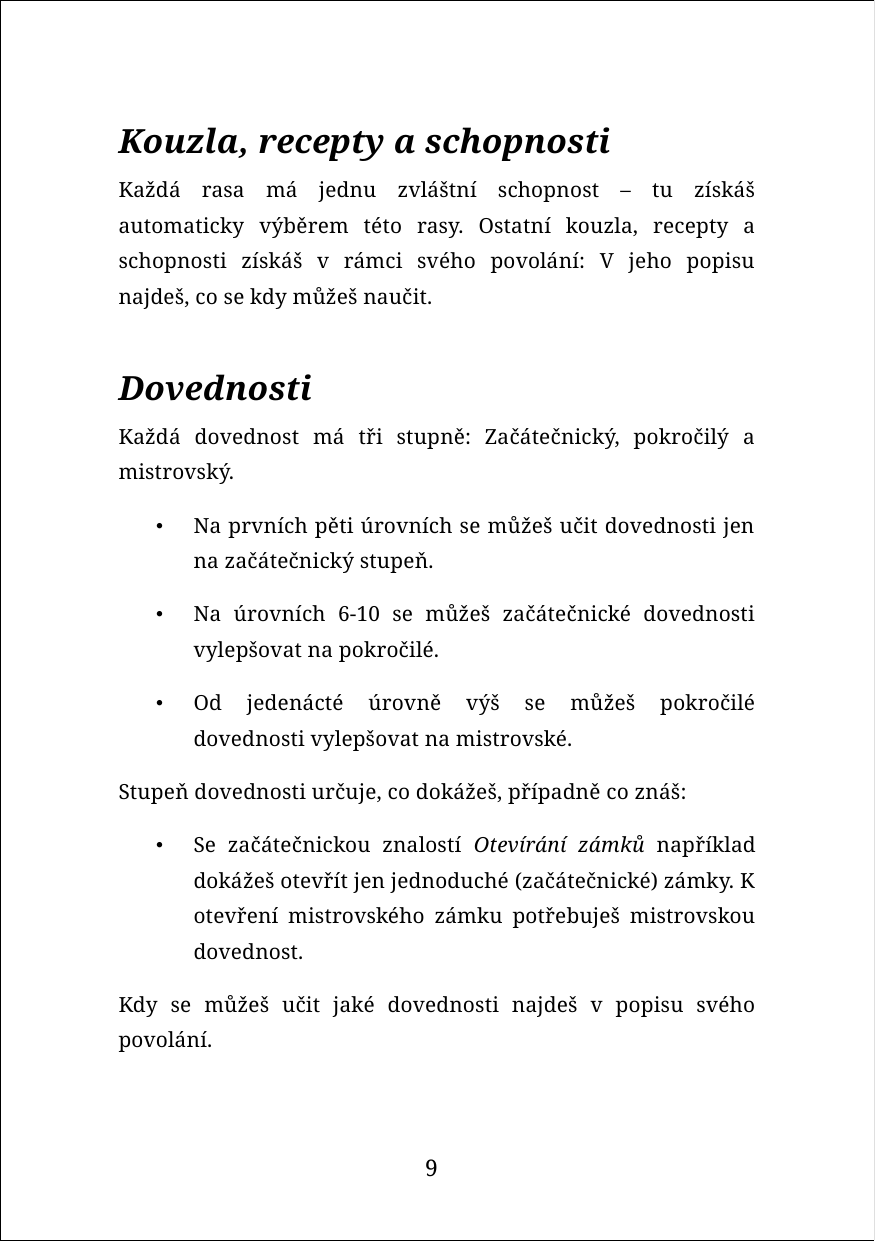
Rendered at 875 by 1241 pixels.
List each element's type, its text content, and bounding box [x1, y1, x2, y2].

subtitle Dovednosti [118, 365, 756, 410]
text Každá dovednost má tři stupně: Začátečnický, pokročilý a mistrovský. [118, 422, 756, 486]
list Od jedenácté úrovně výš se můžeš pokročilé dovednosti vylepšovat na mistrovské. [156, 688, 756, 752]
text Stupeň dovednosti určuje, co dokážeš, případně co znáš: [118, 777, 756, 805]
text Kdy se můžeš učit jaké dovednosti najdeš v popisu svého povolání. [118, 990, 756, 1054]
list Na prvních pěti úrovních se můžeš učit dovednosti jen na začátečnický stupeň. [156, 511, 756, 575]
list Se začátečnickou znalostí Otevírání zámků například dokážeš otevřít jen jednoduché (začátečnické) zámky. K otevření mistrovského zámku potřebuješ mistrovskou dovednost. [156, 830, 756, 965]
subtitle Kouzla, recepty a schopnosti [118, 118, 756, 164]
text Každá rasa má jednu zvláštní schopnost – tu získáš automaticky výběrem této rasy. Ostatní kouzla, recepty a schopnosti získáš v rámci svého povolání: V jeho popisu najdeš, co se kdy můžeš naučit. [118, 175, 756, 310]
list Na úrovních 6-10 se můžeš začátečnické dovednosti vylepšovat na pokročilé. [156, 599, 756, 663]
